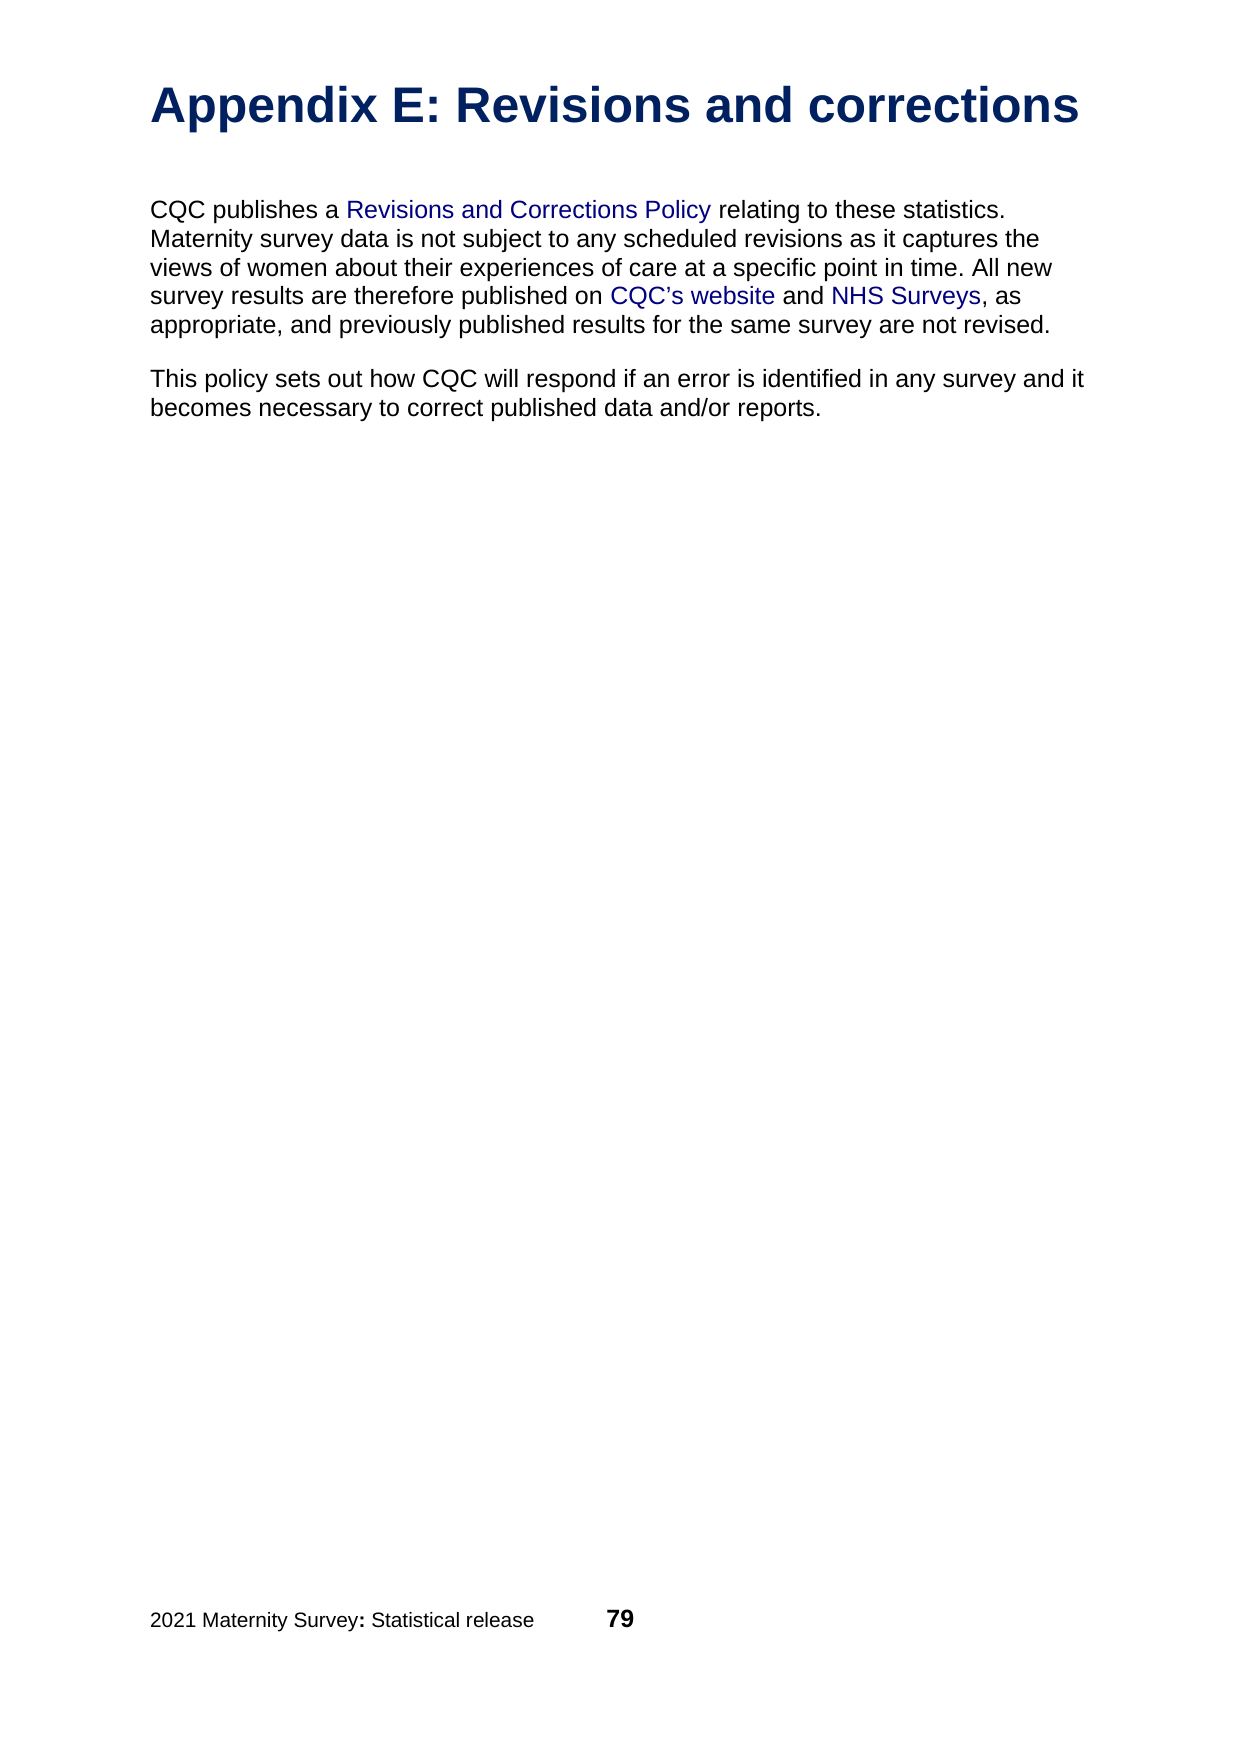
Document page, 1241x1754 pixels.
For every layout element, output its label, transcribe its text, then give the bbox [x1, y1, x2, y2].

text CQC publishes a Revisions and Corrections Policy relating to these statistics. Maternity survey data is not subject to any scheduled revisions as it captures the views of women about their experiences of care at a specific point in time. All new survey results are therefore published on CQC’s website and NHS Surveys, as appropriate, and previously published results for the same survey are not revised. [150, 195, 1090, 339]
text This policy sets out how CQC will respond if an error is identified in any survey and it becomes necessary to correct published data and/or reports. [150, 364, 1090, 421]
text Appendix E: Revisions and corrections [150, 75, 1090, 132]
